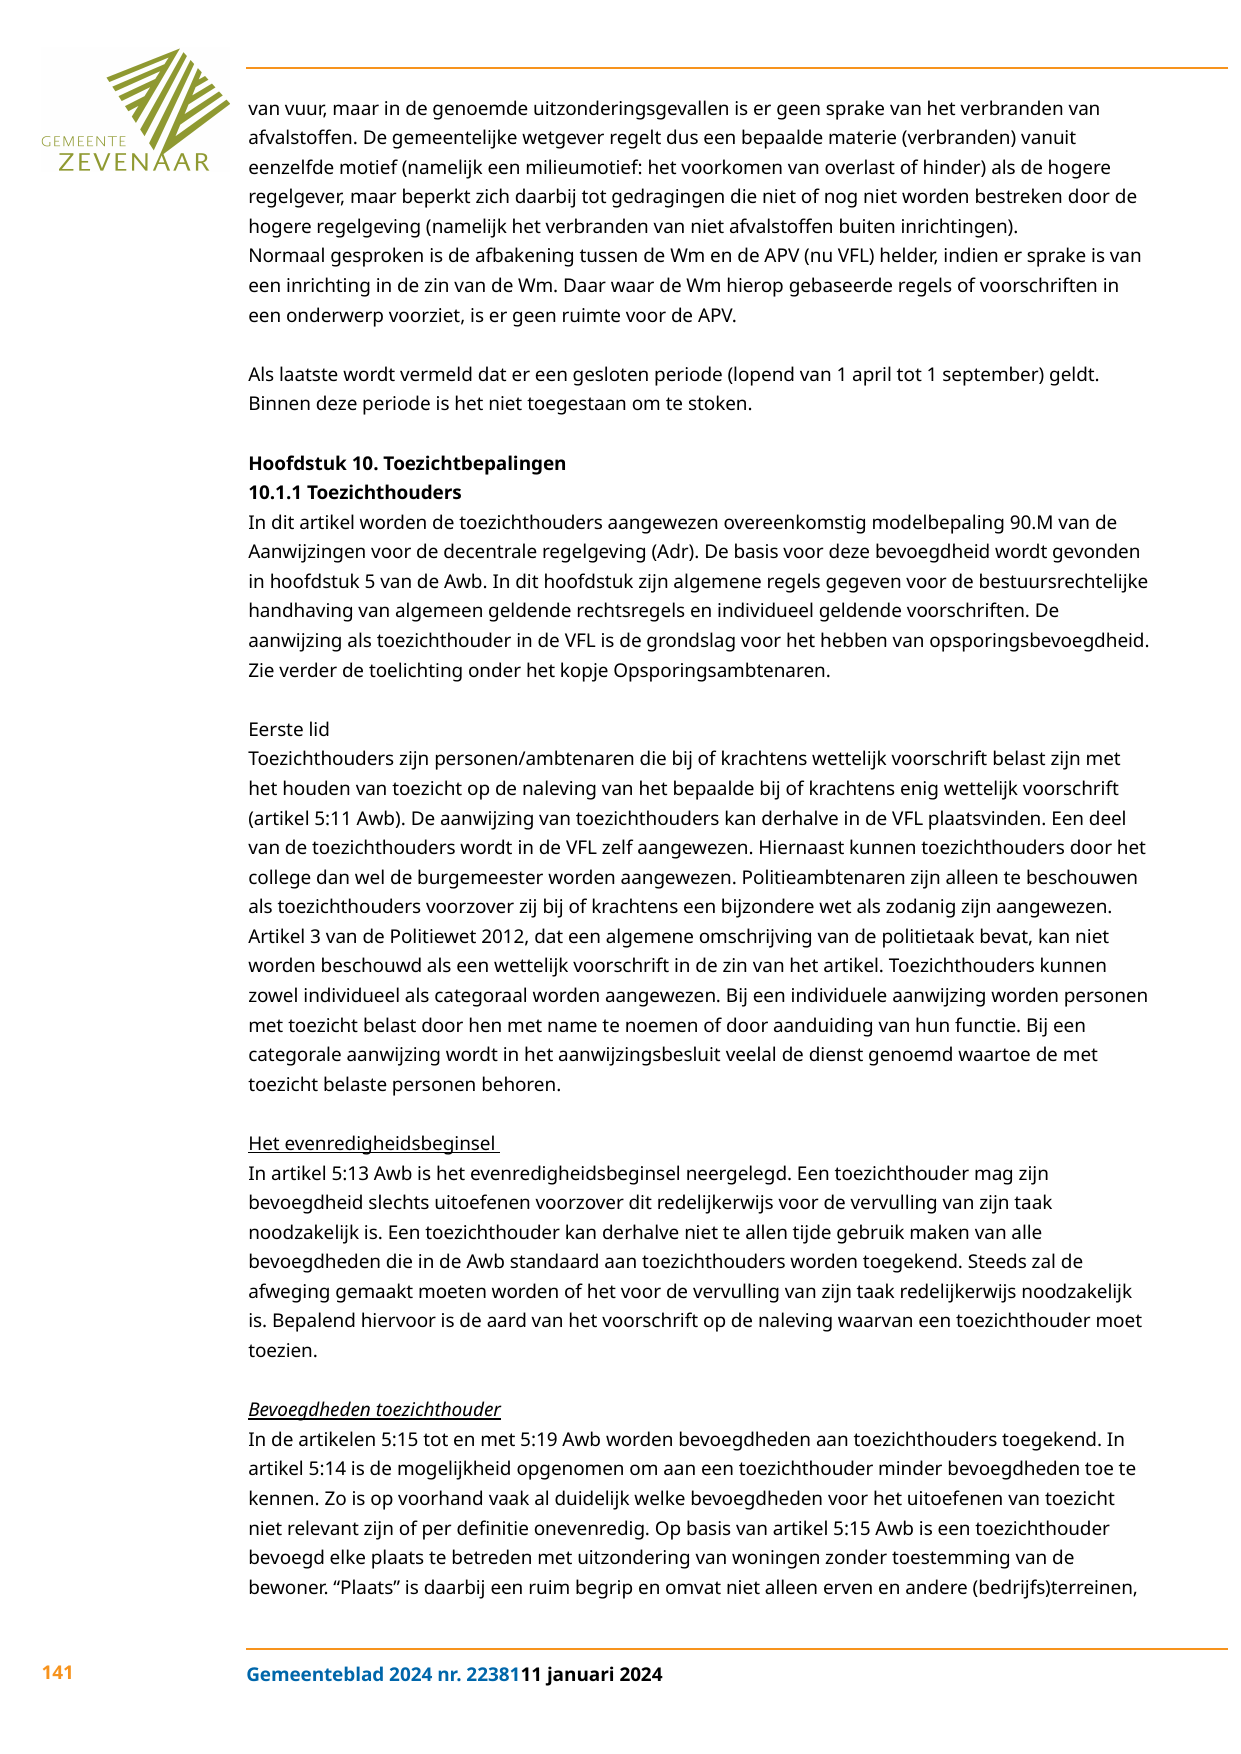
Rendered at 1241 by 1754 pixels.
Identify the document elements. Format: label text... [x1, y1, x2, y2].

text In de artikelen 5:15 tot en met 5:19 Awb worden bevoegdheden aan toezichthouders toegekend. In artikel 5:14 is de mogelijkheid opgenomen om aan een toezichthouder minder bevoegdheden toe te kennen. Zo is op voorhand vaak al duidelijk welke bevoegdheden voor het uitoefenen van toezicht niet relevant zijn of per definitie onevenredig. Op basis van artikel 5:15 Awb is een toezichthouder bevoegd elke plaats te betreden met uitzondering van woningen zonder toestemming van de bewoner. “Plaats” is daarbij een ruim begrip en omvat niet alleen erven en andere (bedrijfs)terreinen, [248, 1426, 1152, 1600]
text van vuur, maar in de genoemde uitzonderingsgevallen is er geen sprake van het verbranden van afvalstoffen. De gemeentelijke wetgever regelt dus een bepaalde materie (verbranden) vanuit eenzelfde motief (namelijk een milieumotief: het voorkomen van overlast of hinder) als de hogere regelgever, maar beperkt zich daarbij tot gedragingen die niet of nog niet worden bestreken door de hogere regelgeving (namelijk het verbranden van niet afvalstoffen buiten inrichtingen). [248, 95, 1152, 239]
text Hoofdstuk 10. Toezichtbepalingen [248, 450, 1152, 476]
text In artikel 5:13 Awb is het evenredigheidsbeginsel neergelegd. Een toezichthouder mag zijn bevoegdheid slechts uitoefenen voorzover dit redelijkerwijs voor de vervulling van zijn taak noodzakelijk is. Een toezichthouder kan derhalve niet te allen tijde gebruik maken van alle bevoegdheden die in de Awb standaard aan toezichthouders worden toegekend. Steeds zal de afweging gemaakt moeten worden of het voor de vervulling van zijn taak redelijkerwijs noodzakelijk is. Bepalend hiervoor is de aard van het voorschrift op de naleving waarvan een toezichthouder moet toezien. [248, 1160, 1152, 1363]
text In dit artikel worden de toezichthouders aangewezen overeenkomstig modelbepaling 90.M van de Aanwijzingen voor de decentrale regelgeving (Adr). De basis voor deze bevoegdheid wordt gevonden in hoofdstuk 5 van de Awb. In dit hoofdstuk zijn algemene regels gegeven voor de bestuursrechtelijke handhaving van algemeen geldende rechtsregels en individueel geldende voorschriften. De aanwijzing als toezichthouder in de VFL is de grondslag voor het hebben van opsporingsbevoegdheid. Zie verder de toelichting onder het kopje Opsporingsambtenaren. [248, 509, 1152, 683]
text Eerste lid [248, 716, 1152, 742]
text Als laatste wordt vermeld dat er een gesloten periode (lopend van 1 april tot 1 september) geldt. Binnen deze periode is het niet toegestaan om te stoken. [248, 361, 1152, 416]
text Toezichthouders zijn personen/ambtenaren die bij of krachtens wettelijk voorschrift belast zijn met het houden van toezicht op de naleving van het bepaalde bij of krachtens enig wettelijk voorschrift (artikel 5:11 Awb). De aanwijzing van toezichthouders kan derhalve in de VFL plaatsvinden. Een deel van de toezichthouders wordt in de VFL zelf aangewezen. Hiernaast kunnen toezichthouders door het college dan wel de burgemeester worden aangewezen. Politieambtenaren zijn alleen te beschouwen als toezichthouders voorzover zij bij of krachtens een bijzondere wet als zodanig zijn aangewezen. Artikel 3 van de Politiewet 2012, dat een algemene omschrijving van de politietaak bevat, kan niet worden beschouwd als een wettelijk voorschrift in de zin van het artikel. Toezichthouders kunnen zowel individueel als categoraal worden aangewezen. Bij een individuele aanwijzing worden personen met toezicht belast door hen met name te noemen of door aanduiding van hun functie. Bij een categorale aanwijzing wordt in het aanwijzingsbesluit veelal de dienst genoemd waartoe de met toezicht belaste personen behoren. [248, 746, 1152, 1097]
text Bevoegdheden toezichthouder [248, 1396, 1152, 1422]
text 10.1.1 Toezichthouders [248, 479, 1152, 505]
text Normaal gesproken is de afbakening tussen de Wm en de APV (nu VFL) helder, indien er sprake is van een inrichting in de zin van de Wm. Daar waar de Wm hierop gebaseerde regels of voorschriften in een onderwerp voorziet, is er geen ruimte voor de APV. [248, 243, 1152, 328]
text Het evenredigheidsbeginsel [248, 1130, 1152, 1156]
picture [41, 47, 231, 172]
